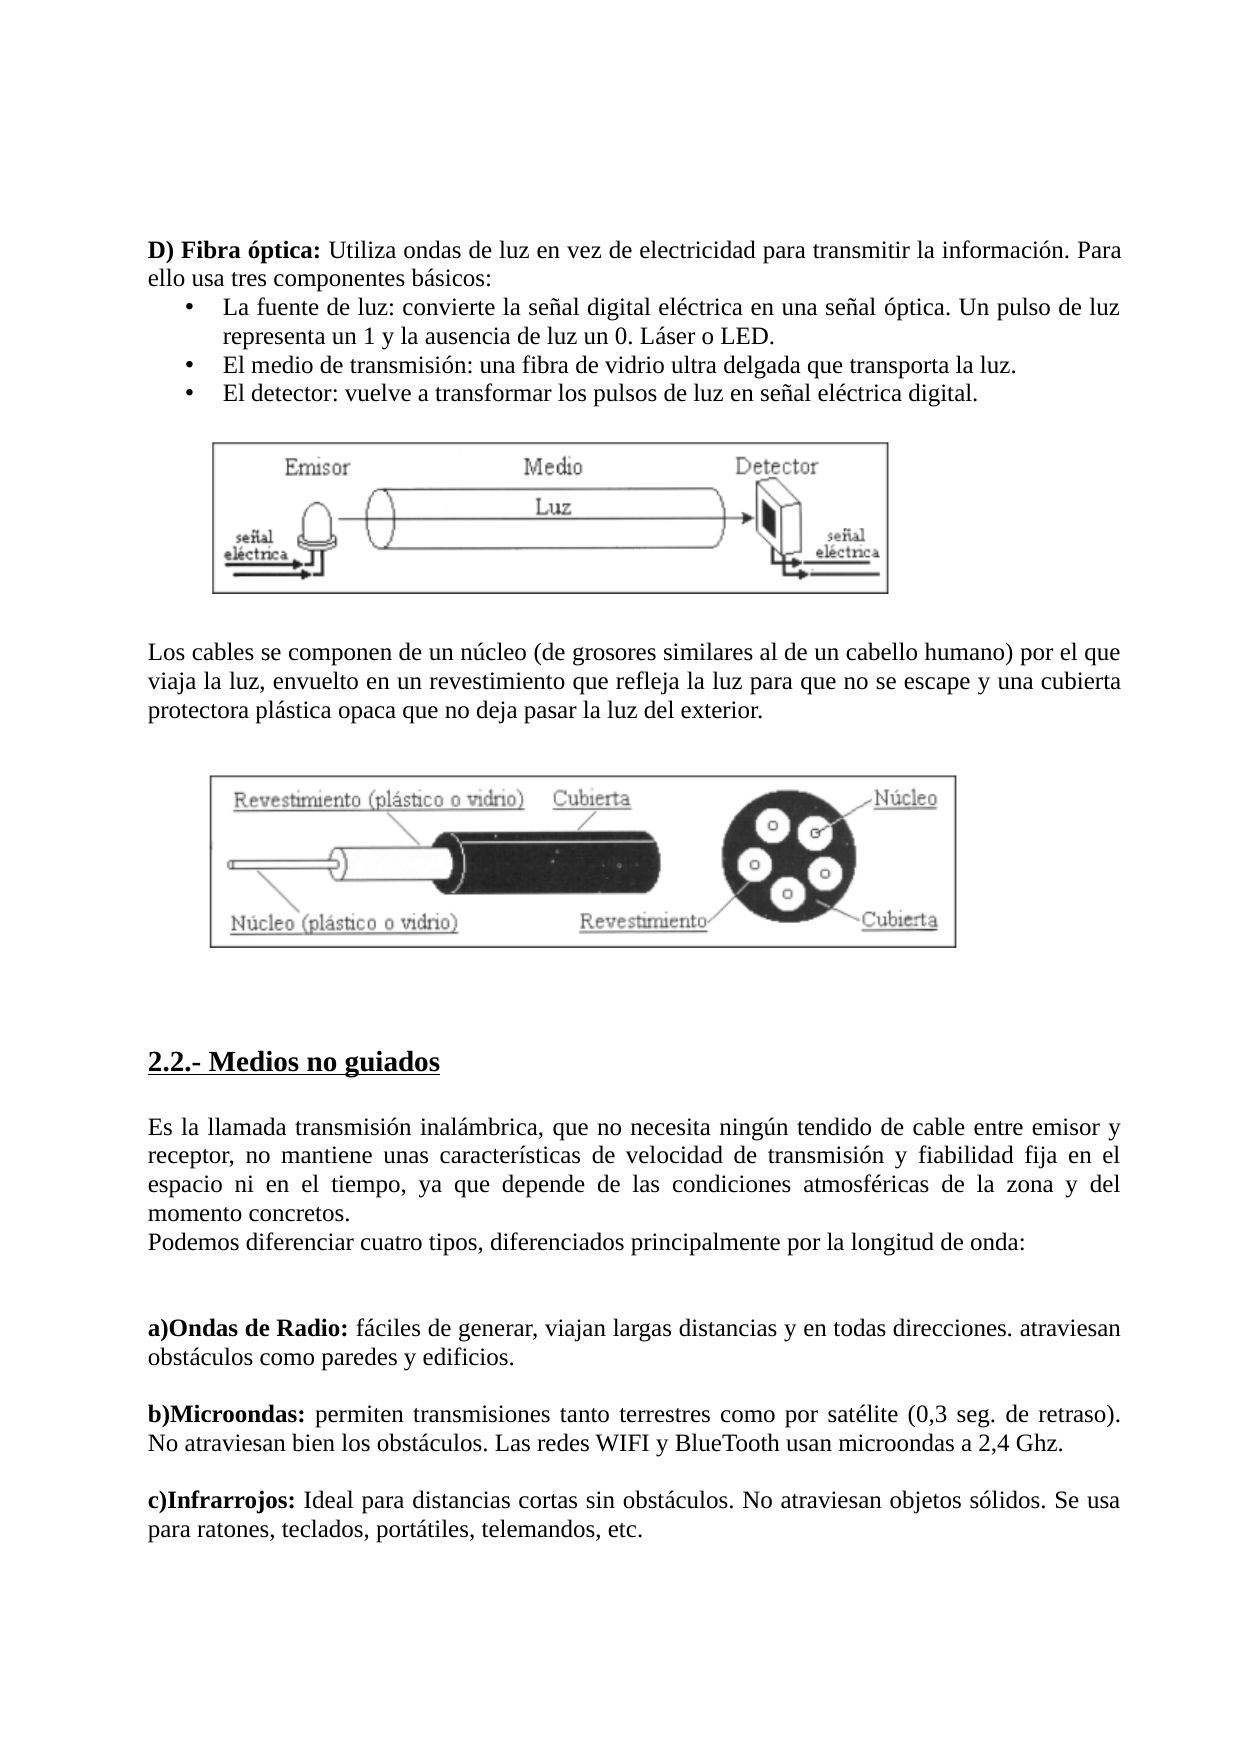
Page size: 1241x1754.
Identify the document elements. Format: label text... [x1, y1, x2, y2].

list El medio de transmisión: una fibra de vidrio ultra delgada que transporta la luz. [185, 350, 1122, 378]
list La fuente de luz: convierte la señal digital eléctrica en una señal óptica. Un pulso de luz representa un 1 y la ausencia de luz un 0. Láser o LED. [185, 292, 1122, 350]
text c)Infrarrojos: Ideal para distancias cortas sin obstáculos. No atraviesan objetos sólidos. Se usa para ratones, teclados, portátiles, telemandos, etc. [148, 1485, 1122, 1543]
picture [211, 441, 893, 594]
text a)Ondas de Radio: fáciles de generar, viajan largas distancias y en todas direcciones. atraviesan obstáculos como paredes y edificios. [148, 1313, 1122, 1370]
list El detector: vuelve a transformar los pulsos de luz en señal eléctrica digital. [185, 378, 1122, 407]
picture [207, 771, 966, 948]
text Podemos diferenciar cuatro tipos, diferenciados principalmente por la longitud de onda: [148, 1227, 1122, 1255]
text D) Fibra óptica: Utiliza ondas de luz en vez de electricidad para transmitir la información. Para ello usa tres componentes básicos: [148, 235, 1122, 292]
text b)Microondas: permiten transmisiones tanto terrestres como por satélite (0,3 seg. de retraso). No atraviesan bien los obstáculos. Las redes WIFI y BlueTooth usan microondas a 2,4 Ghz. [148, 1399, 1122, 1457]
text Es la llamada transmisión inalámbrica, que no necesita ningún tendido de cable entre emisor y receptor, no mantiene unas características de velocidad de transmisión y fiabilidad fija en el espacio ni en el tiempo, ya que depende de las condiciones atmosféricas de la zona y del momento concretos. [148, 1112, 1122, 1227]
text Los cables se componen de un núcleo (de grosores similares al de un cabello humano) por el que viaja la luz, envuelto en un revestimiento que refleja la luz para que no se escape y una cubierta protectora plástica opaca que no deja pasar la luz del exterior. [148, 637, 1122, 723]
text 2.2.- Medios no guiados [148, 1044, 1122, 1078]
